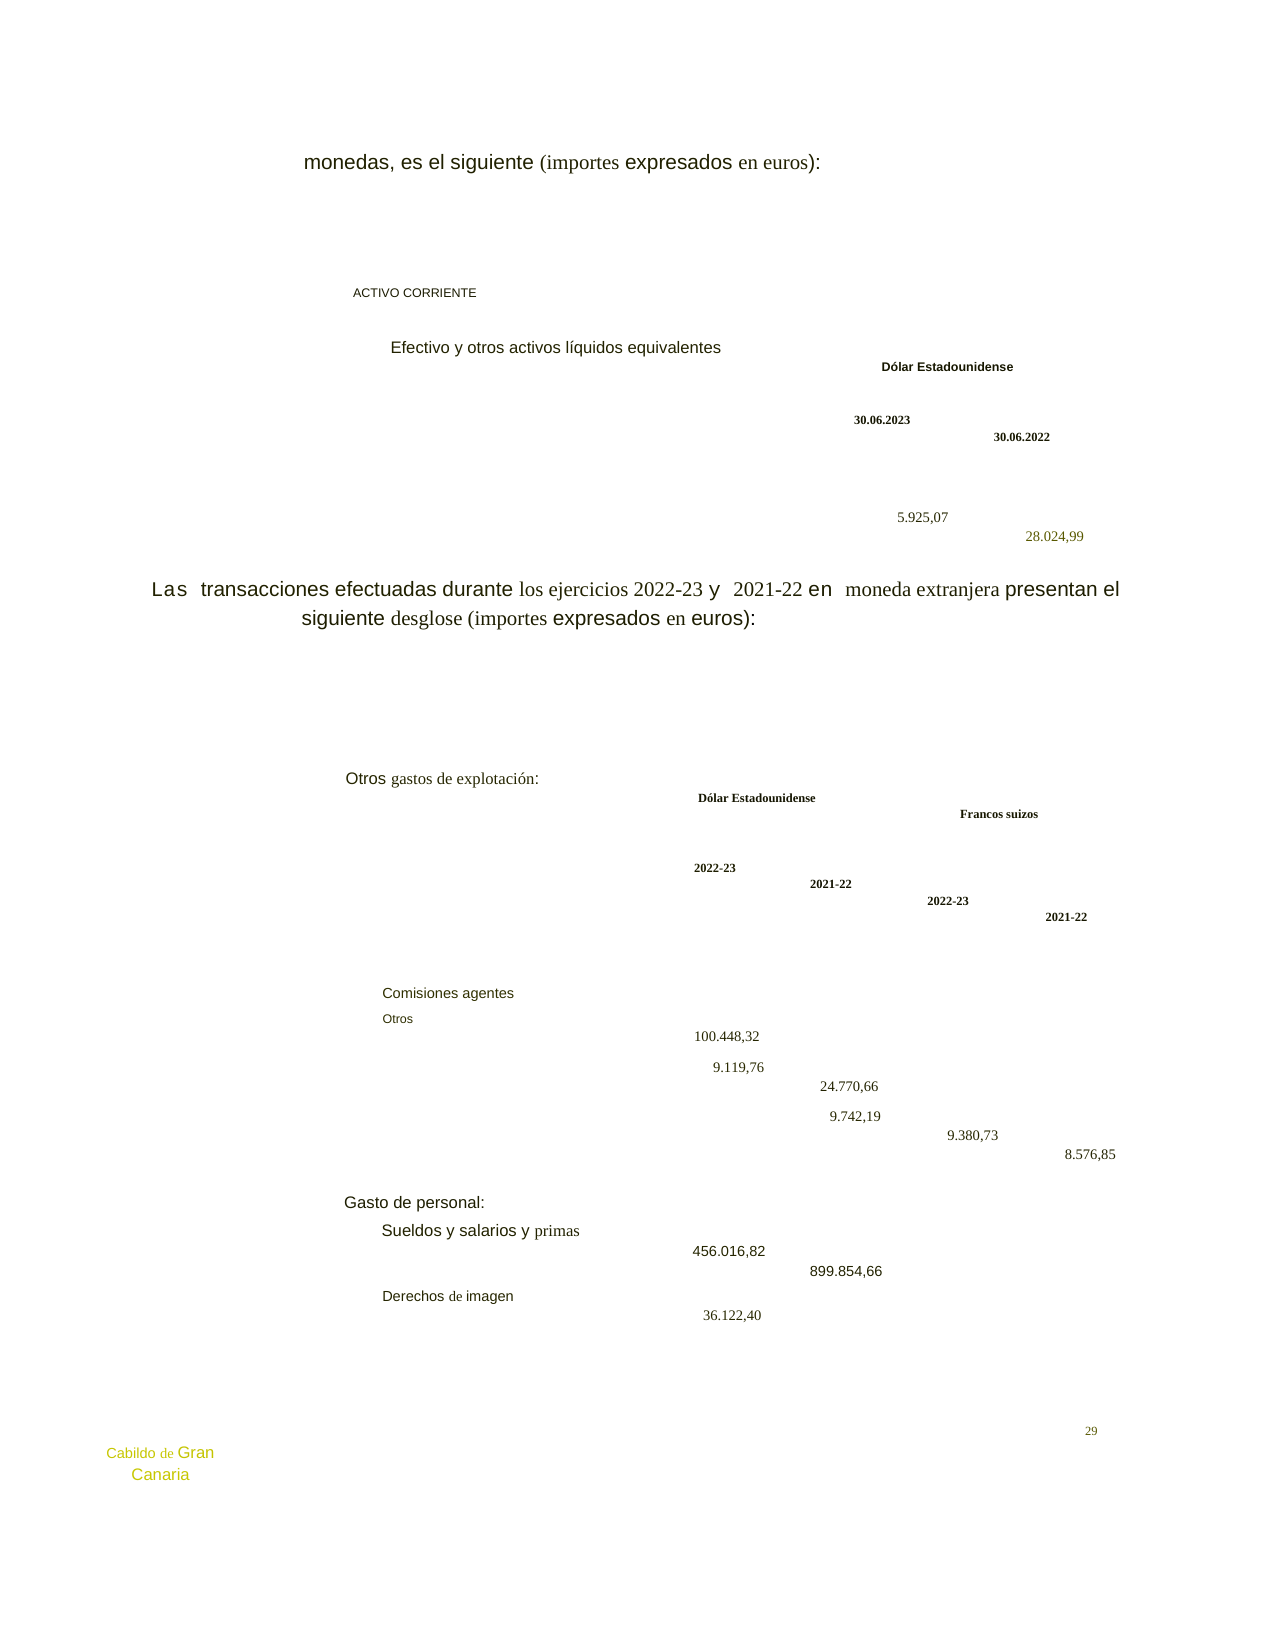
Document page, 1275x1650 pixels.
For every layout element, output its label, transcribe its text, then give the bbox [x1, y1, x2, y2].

text monedas, es el siguiente (importes expresados en euros): [151, 150, 1143, 174]
text Comisiones agentes [382, 985, 567, 1002]
text Efectivo y otros activos líquidos equivalentes [390, 338, 762, 357]
text 2021-22 [810, 877, 912, 891]
text 30.06.2023 [854, 413, 980, 427]
text 899.854,66 [809, 1262, 930, 1279]
text 456.016,82 [692, 1243, 812, 1260]
text Dólar Estadounidense [881, 360, 1094, 374]
text 29 [1085, 1424, 1142, 1438]
text 100.448,32 [694, 1028, 812, 1044]
text 30.06.2022 [993, 429, 1119, 444]
text 2021-22 [1045, 910, 1147, 924]
text 8.576,85 [1064, 1146, 1165, 1163]
text 2022-23 [927, 893, 1029, 908]
text 5.925,07 [897, 508, 997, 525]
text Derechos de imagen [382, 1288, 568, 1304]
text 28.024,99 [1025, 528, 1136, 544]
text 9.380,73 [947, 1127, 1047, 1143]
text Sueldos y salarios y primas [381, 1221, 621, 1240]
text Francos suizos [960, 807, 1115, 821]
text Otros gastos de explotación: [345, 768, 592, 788]
text Gasto de personal: [344, 1193, 517, 1212]
text 9.742,19 [829, 1107, 931, 1124]
text 2022-23 [694, 860, 796, 875]
text ACTIVO CORRIENTE [353, 286, 543, 300]
text Cabildo de Gran Canaria [86, 1443, 235, 1484]
text Las transacciones efectuadas durante los ejercicios 2022-23 y 2021-22 en moneda extranjera presentan el siguiente desglose (importes expresados en euros): [151, 577, 1143, 630]
text 36.122,40 [703, 1307, 812, 1324]
text Dólar Estadounidense [698, 790, 911, 805]
text 9.119,76 [713, 1058, 812, 1075]
text Otros [382, 1011, 458, 1026]
text 24.770,66 [820, 1078, 929, 1094]
